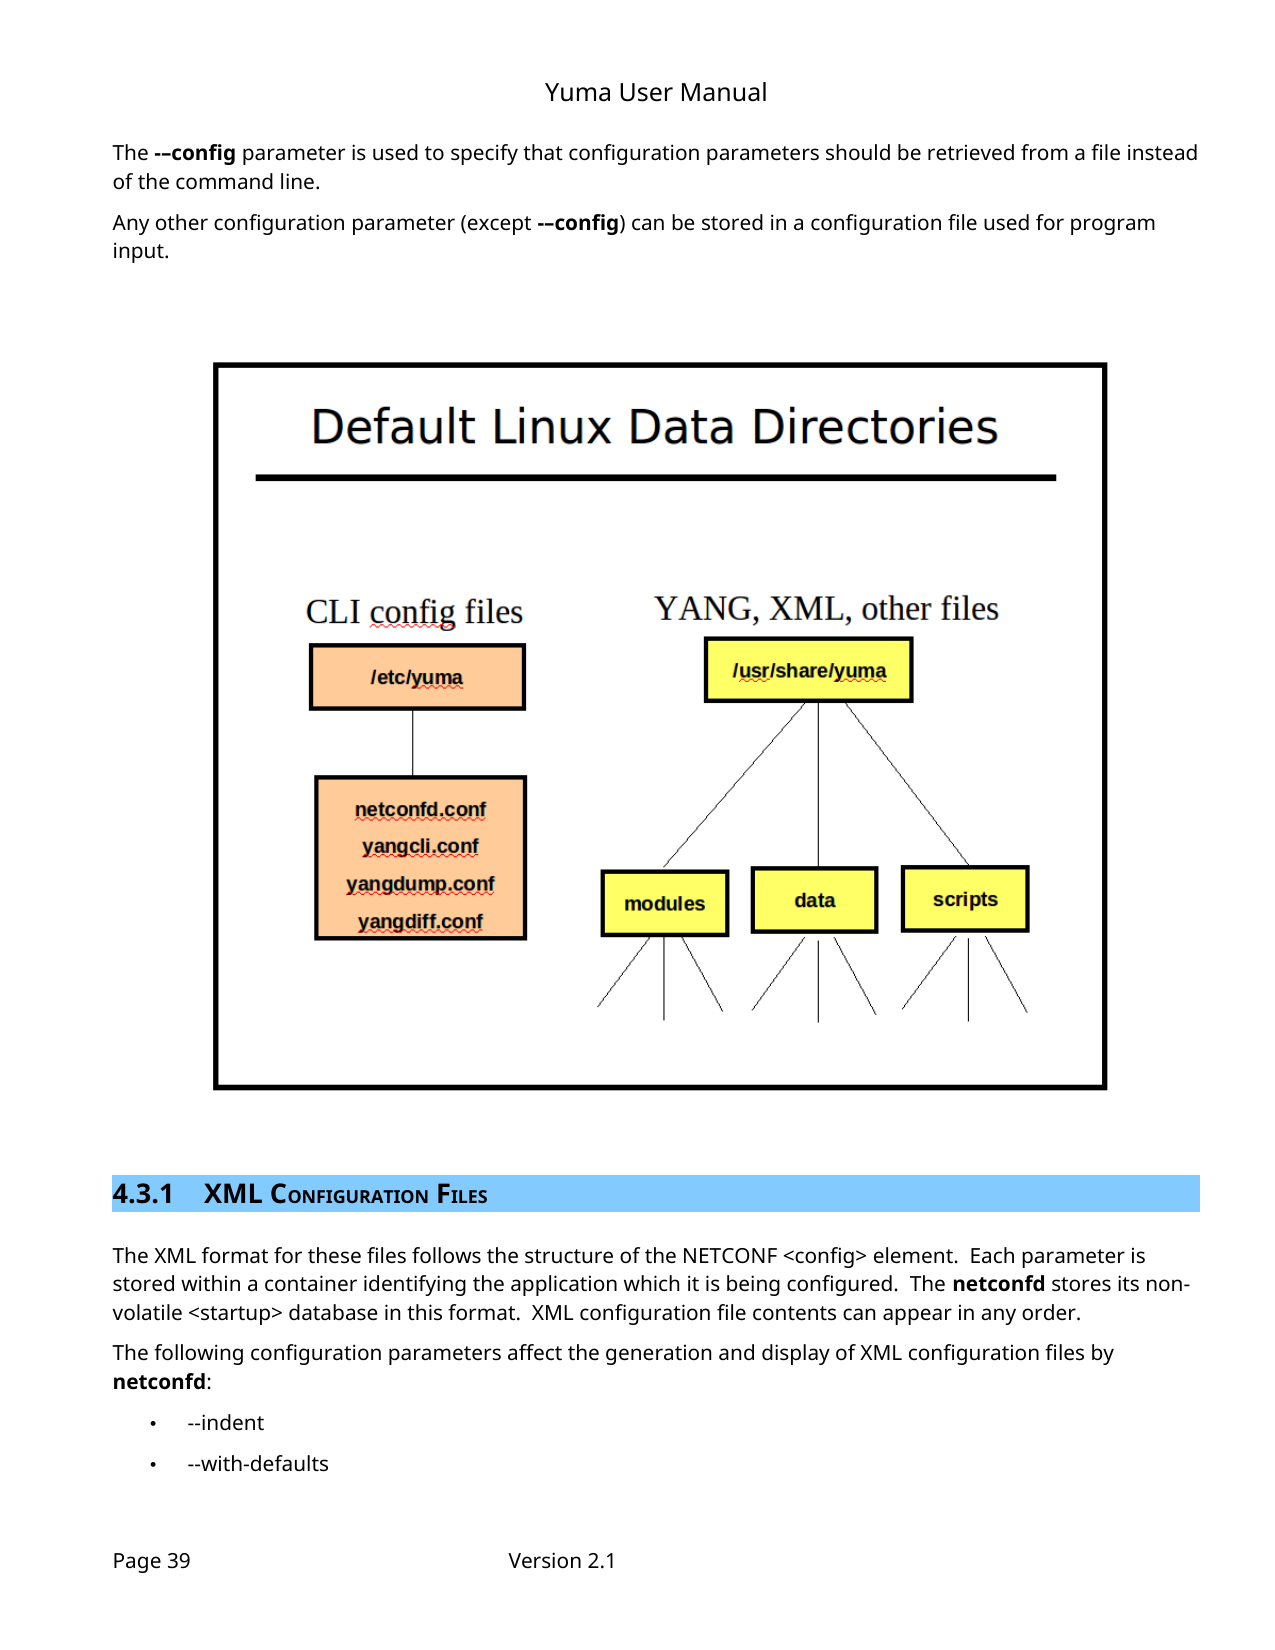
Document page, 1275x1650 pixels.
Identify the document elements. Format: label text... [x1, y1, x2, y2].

text The following configuration parameters affect the generation and display of XML configuration files by netconfd: [112, 1338, 1200, 1395]
text The XML format for these files follows the structure of the NETCONF <config> element. Each parameter is stored within a container identifying the application which it is being configured. The netconfd stores its non-volatile <startup> database in this format. XML configuration file contents can appear in any order. [112, 1241, 1200, 1326]
list --with-defaults [150, 1449, 1200, 1477]
list --indent [150, 1408, 1200, 1436]
picture [145, 318, 1167, 1117]
text The -–config parameter is used to specify that configuration parameters should be retrieved from a file instead of the command line. [112, 138, 1200, 195]
text Any other configuration parameter (except -–config) can be stored in a configuration file used for program input. [112, 208, 1200, 265]
subtitle XML Configuration Files [112, 1175, 1200, 1212]
